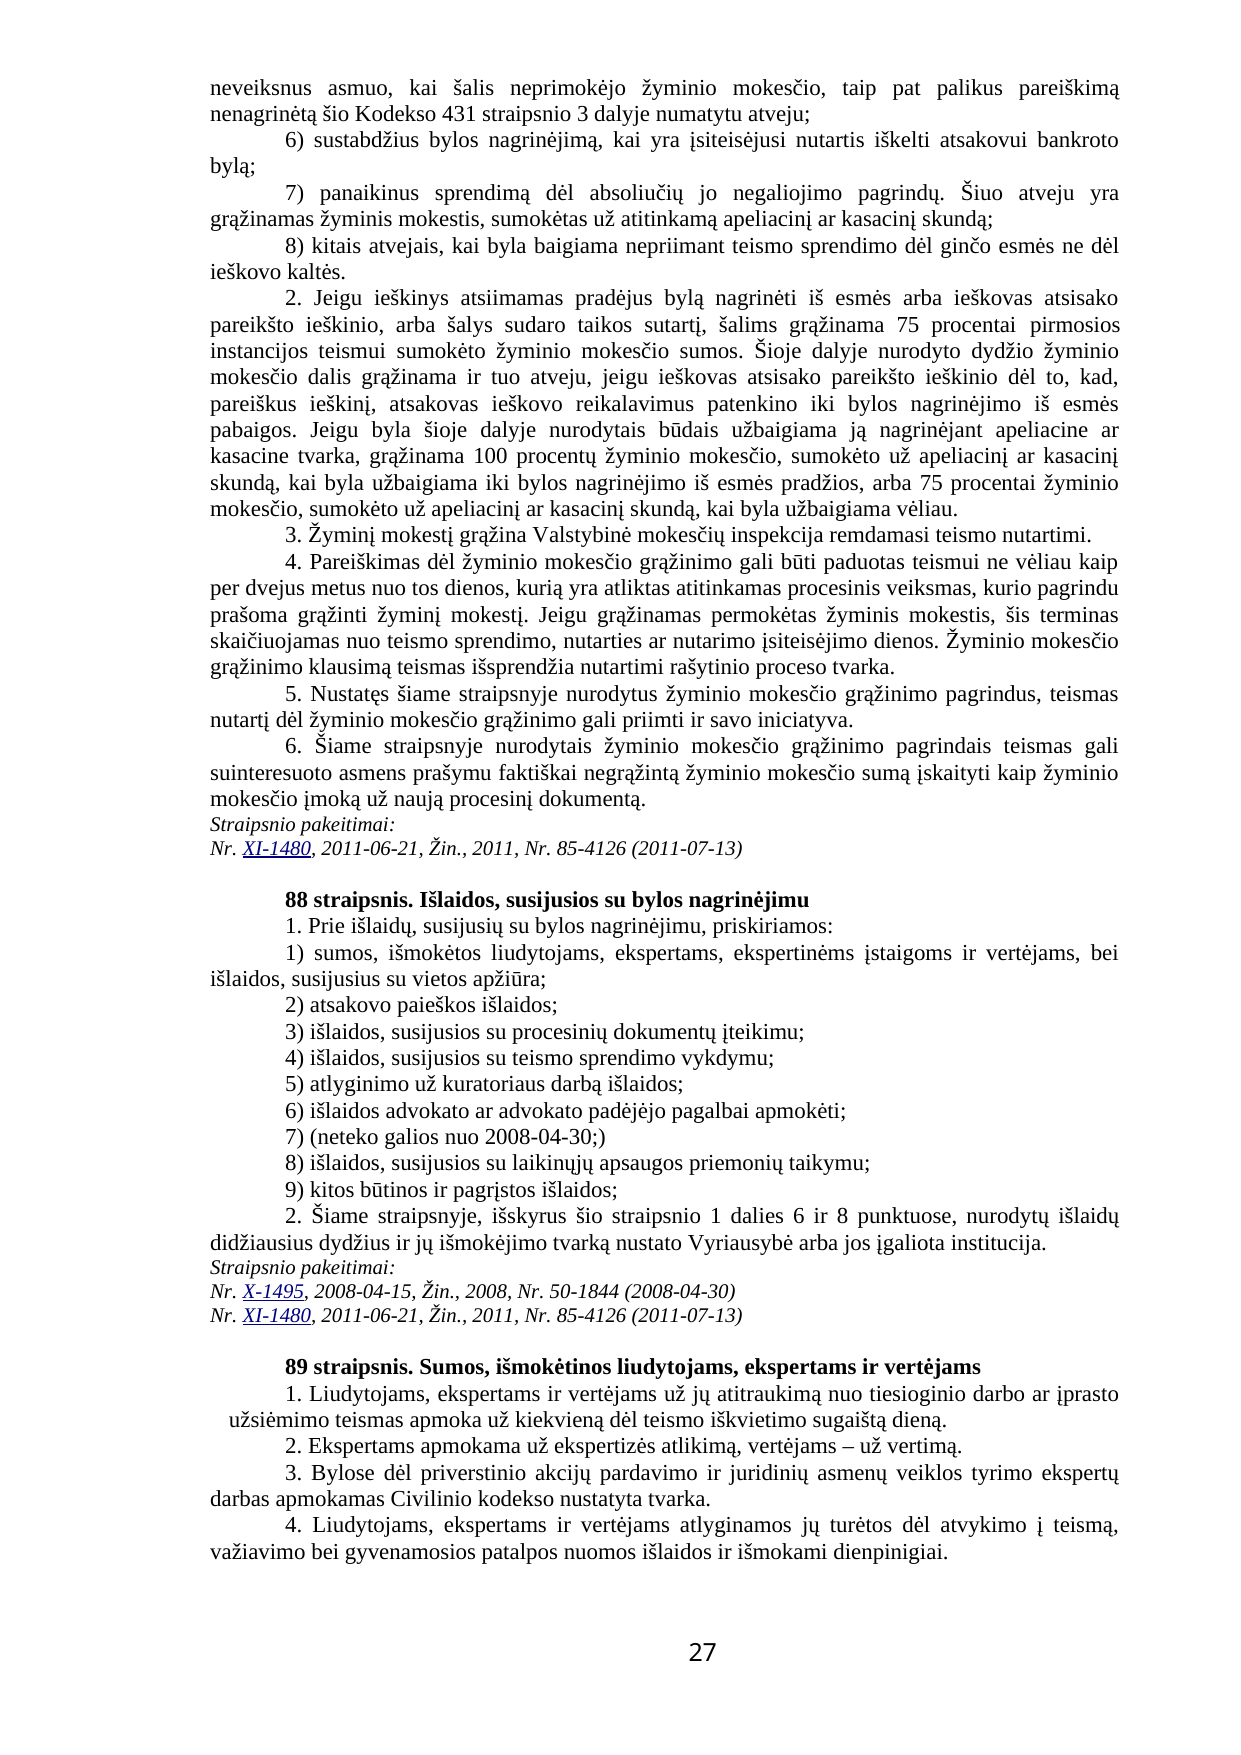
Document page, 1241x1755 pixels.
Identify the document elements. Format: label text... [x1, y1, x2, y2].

text neveiksnus asmuo, kai šalis neprimokėjo žyminio mokesčio, taip pat palikus pareiškimą nenagrinėtą šio Kodekso 431 straipsnio 3 dalyje numatytu atveju; [210, 73, 1120, 126]
text Straipsnio pakeitimai: [210, 811, 1120, 836]
text Nr. XI-1480, 2011-06-21, Žin., 2011, Nr. 85-4126 (2011-07-13) [210, 1303, 1120, 1327]
text 1. Prie išlaidų, susijusių su bylos nagrinėjimu, priskiriamos: [210, 912, 1120, 939]
text 9) kitos būtinos ir pagrįstos išlaidos; [210, 1176, 1120, 1202]
text 2. Šiame straipsnyje, išskyrus šio straipsnio 1 dalies 6 ir 8 punktuose, nurodytų išlaidų didžiausius dydžius ir jų išmokėjimo tvarką nustato Vyriausybė arba jos įgaliota institucija. [210, 1202, 1120, 1255]
text 3) išlaidos, susijusios su procesinių dokumentų įteikimu; [210, 1018, 1120, 1044]
text Straipsnio pakeitimai: [210, 1255, 1120, 1279]
text 6) sustabdžius bylos nagrinėjimą, kai yra įsiteisėjusi nutartis iškelti atsakovui bankroto bylą; [210, 126, 1120, 179]
text 3. Bylose dėl priverstinio akcijų pardavimo ir juridinių asmenų veiklos tyrimo ekspertų darbas apmokamas Civilinio kodekso nustatyta tvarka. [210, 1459, 1120, 1512]
text 5) atlyginimo už kuratoriaus darbą išlaidos; [210, 1070, 1120, 1097]
text 4) išlaidos, susijusios su teismo sprendimo vykdymu; [210, 1044, 1120, 1070]
text 1) sumos, išmokėtos liudytojams, ekspertams, ekspertinėms įstaigoms ir vertėjams, bei išlaidos, susijusius su vietos apžiūra; [210, 939, 1120, 991]
text 2. Ekspertams apmokama už ekspertizės atlikimą, vertėjams – už vertimą. [210, 1432, 1120, 1459]
text 2. Jeigu ieškinys atsiimamas pradėjus bylą nagrinėti iš esmės arba ieškovas atsisako pareikšto ieškinio, arba šalys sudaro taikos sutartį, šalims grąžinama 75 procentai pirmosios instancijos teismui sumokėto žyminio mokesčio sumos. Šioje dalyje nurodyto dydžio žyminio mokesčio dalis grąžinama ir tuo atveju, jeigu ieškovas atsisako pareikšto ieškinio dėl to, kad, pareiškus ieškinį, atsakovas ieškovo reikalavimus patenkino iki bylos nagrinėjimo iš esmės pabaigos. Jeigu byla šioje dalyje nurodytais būdais užbaigiama ją nagrinėjant apeliacine ar kasacine tvarka, grąžinama 100 procentų žyminio mokesčio, sumokėto už apeliacinį ar kasacinį skundą, kai byla užbaigiama iki bylos nagrinėjimo iš esmės pradžios, arba 75 procentai žyminio mokesčio, sumokėto už apeliacinį ar kasacinį skundą, kai byla užbaigiama vėliau. [210, 284, 1120, 522]
text 8) kitais atvejais, kai byla baigiama nepriimant teismo sprendimo dėl ginčo esmės ne dėl ieškovo kaltės. [210, 232, 1120, 284]
text 89 straipsnis. Sumos, išmokėtinos liudytojams, ekspertams ir vertėjams [210, 1353, 1120, 1380]
text Nr. XI-1480, 2011-06-21, Žin., 2011, Nr. 85-4126 (2011-07-13) [210, 836, 1120, 859]
text 2) atsakovo paieškos išlaidos; [210, 991, 1120, 1018]
text 4. Liudytojams, ekspertams ir vertėjams atlyginamos jų turėtos dėl atvykimo į teismą, važiavimo bei gyvenamosios patalpos nuomos išlaidos ir išmokami dienpinigiai. [210, 1512, 1120, 1564]
text 3. Žyminį mokestį grąžina Valstybinė mokesčių inspekcija remdamasi teismo nutartimi. [210, 522, 1120, 548]
text 4. Pareiškimas dėl žyminio mokesčio grąžinimo gali būti paduotas teismui ne vėliau kaip per dvejus metus nuo tos dienos, kurią yra atliktas atitinkamas procesinis veiksmas, kurio pagrindu prašoma grąžinti žyminį mokestį. Jeigu grąžinamas permokėtas žyminis mokestis, šis terminas skaičiuojamas nuo teismo sprendimo, nutarties ar nutarimo įsiteisėjimo dienos. Žyminio mokesčio grąžinimo klausimą teismas išsprendžia nutartimi rašytinio proceso tvarka. [210, 548, 1120, 680]
text 8) išlaidos, susijusios su laikinųjų apsaugos priemonių taikymu; [210, 1149, 1120, 1176]
text 6) išlaidos advokato ar advokato padėjėjo pagalbai apmokėti; [210, 1097, 1120, 1123]
text 88 straipsnis. Išlaidos, susijusios su bylos nagrinėjimu [210, 886, 1120, 912]
text 5. Nustatęs šiame straipsnyje nurodytus žyminio mokesčio grąžinimo pagrindus, teismas nutartį dėl žyminio mokesčio grąžinimo gali priimti ir savo iniciatyva. [210, 680, 1120, 732]
text 7) (neteko galios nuo 2008-04-30;) [210, 1123, 1120, 1149]
text Nr. X-1495, 2008-04-15, Žin., 2008, Nr. 50-1844 (2008-04-30) [210, 1279, 1120, 1303]
text 7) panaikinus sprendimą dėl absoliučių jo negaliojimo pagrindų. Šiuo atveju yra grąžinamas žyminis mokestis, sumokėtas už atitinkamą apeliacinį ar kasacinį skundą; [210, 179, 1120, 232]
text 6. Šiame straipsnyje nurodytais žyminio mokesčio grąžinimo pagrindais teismas gali suinteresuoto asmens prašymu faktiškai negrąžintą žyminio mokesčio sumą įskaityti kaip žyminio mokesčio įmoką už naują procesinį dokumentą. [210, 732, 1120, 811]
text 1. Liudytojams, ekspertams ir vertėjams už jų atitraukimą nuo tiesioginio darbo ar įprasto užsiėmimo teismas apmoka už kiekvieną dėl teismo iškvietimo sugaištą dieną. [229, 1380, 1120, 1432]
